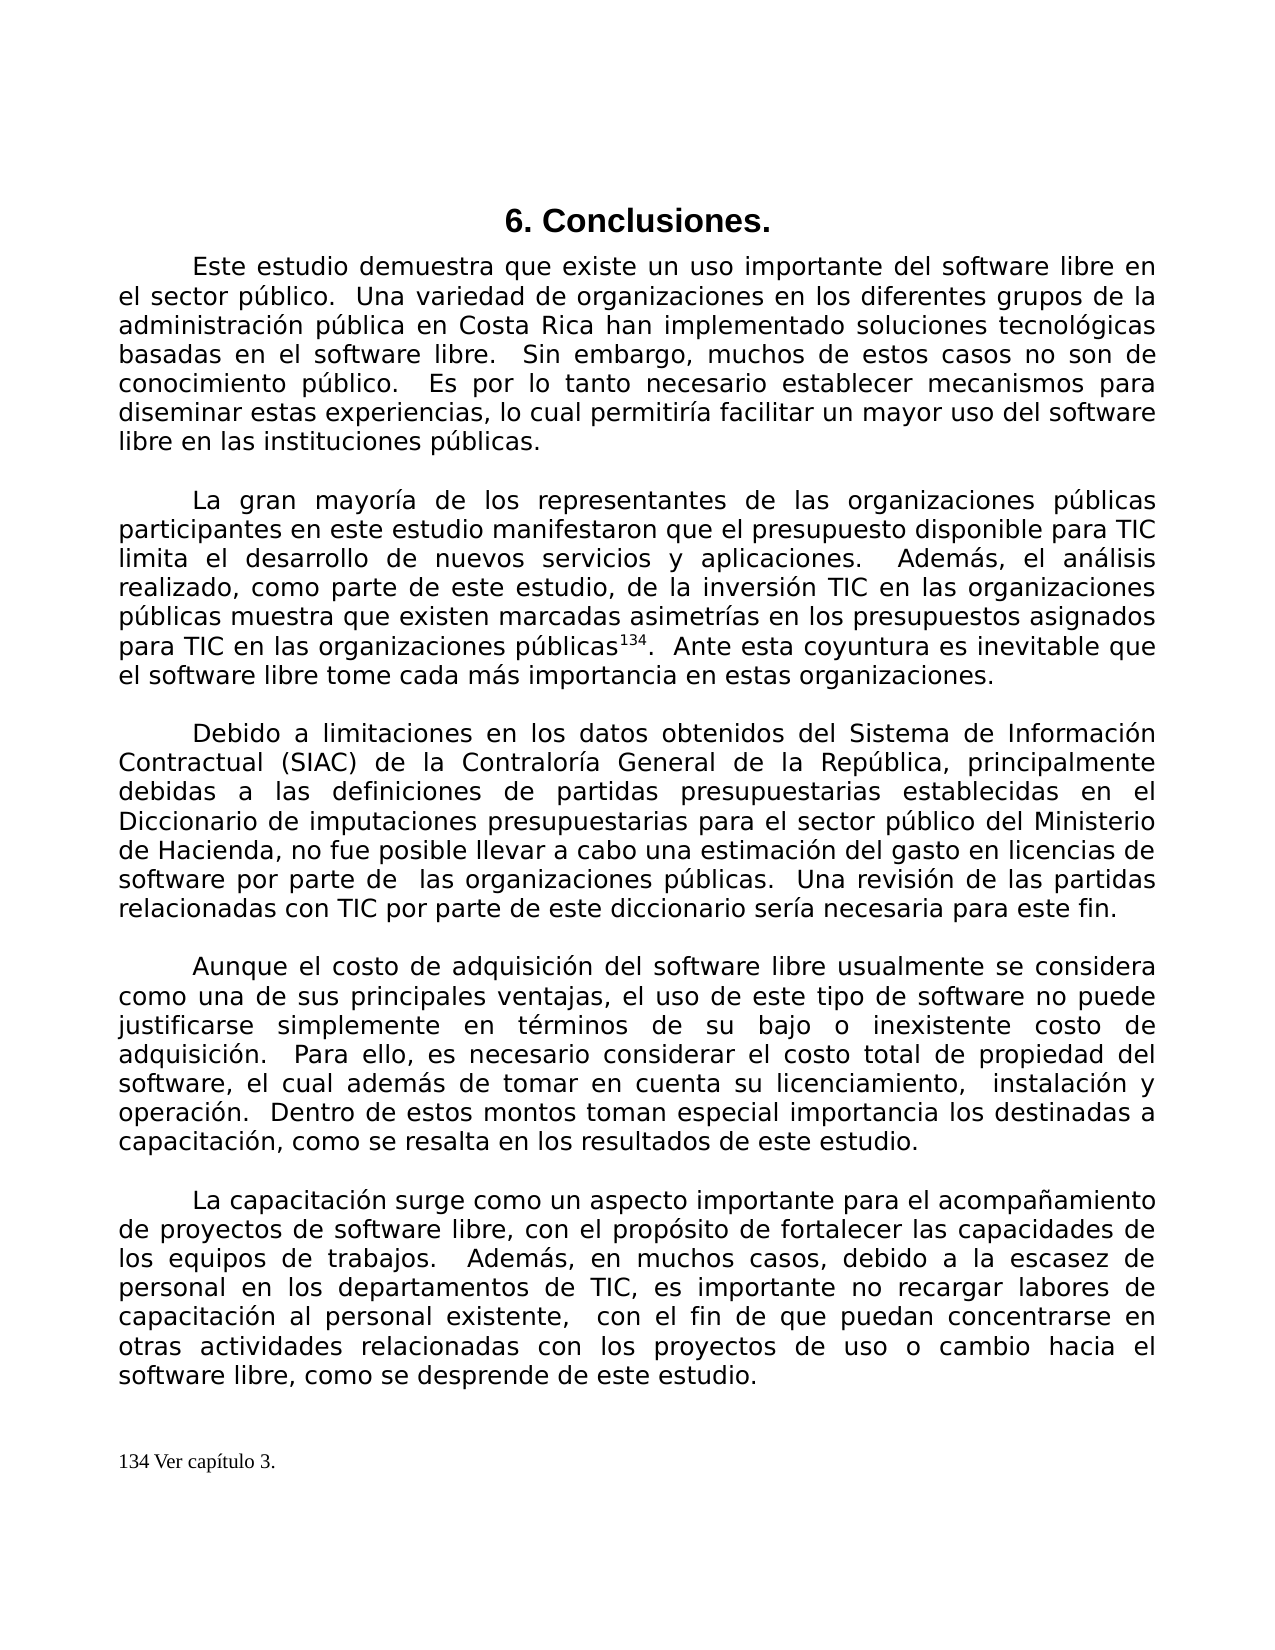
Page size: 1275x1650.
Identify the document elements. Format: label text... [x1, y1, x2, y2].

text La capacitación surge como un aspecto importante para el acompañamiento de proyectos de software libre, con el propósito de fortalecer las capacidades de los equipos de trabajos. Además, en muchos casos, debido a la escasez de personal en los departamentos de TIC, es importante no recargar labores de capacitación al personal existente, con el fin de que puedan concentrarse en otras actividades relacionadas con los proyectos de uso o cambio hacia el software libre, como se desprende de este estudio. [118, 1186, 1157, 1390]
text Aunque el costo de adquisición del software libre usualmente se considera como una de sus principales ventajas, el uso de este tipo de software no puede justificarse simplemente en términos de su bajo o inexistente costo de adquisición. Para ello, es necesario considerar el costo total de propiedad del software, el cual además de tomar en cuenta su licenciamiento, instalación y operación. Dentro de estos montos toman especial importancia los destinadas a capacitación, como se resalta en los resultados de este estudio. [118, 953, 1157, 1157]
text La gran mayoría de los representantes de las organizaciones públicas participantes en este estudio manifestaron que el presupuesto disponible para TIC limita el desarrollo de nuevos servicios y aplicaciones. Además, el análisis realizado, como parte de este estudio, de la inversión TIC en las organizaciones públicas muestra que existen marcadas asimetrías en los presupuestos asignados para TIC en las organizaciones públicas. Ante esta coyuntura es inevitable que el software libre tome cada más importancia en estas organizaciones. [118, 486, 1157, 690]
text Debido a limitaciones en los datos obtenidos del Sistema de Información Contractual (SIAC) de la Contraloría General de la República, principalmente debidas a las definiciones de partidas presupuestarias establecidas en el Diccionario de imputaciones presupuestarias para el sector público del Ministerio de Hacienda, no fue posible llevar a cabo una estimación del gasto en licencias de software por parte de las organizaciones públicas. Una revisión de las partidas relacionadas con TIC por parte de este diccionario sería necesaria para este fin. [118, 719, 1157, 923]
text Ver capítulo 3. [118, 1449, 1157, 1473]
subtitle 6. Conclusiones. [118, 201, 1157, 240]
text Este estudio demuestra que existe un uso importante del software libre en el sector público. Una variedad de organizaciones en los diferentes grupos de la administración pública en Costa Rica han implementado soluciones tecnológicas basadas en el software libre. Sin embargo, muchos de estos casos no son de conocimiento público. Es por lo tanto necesario establecer mecanismos para diseminar estas experiencias, lo cual permitiría facilitar un mayor uso del software libre en las instituciones públicas. [118, 252, 1157, 457]
